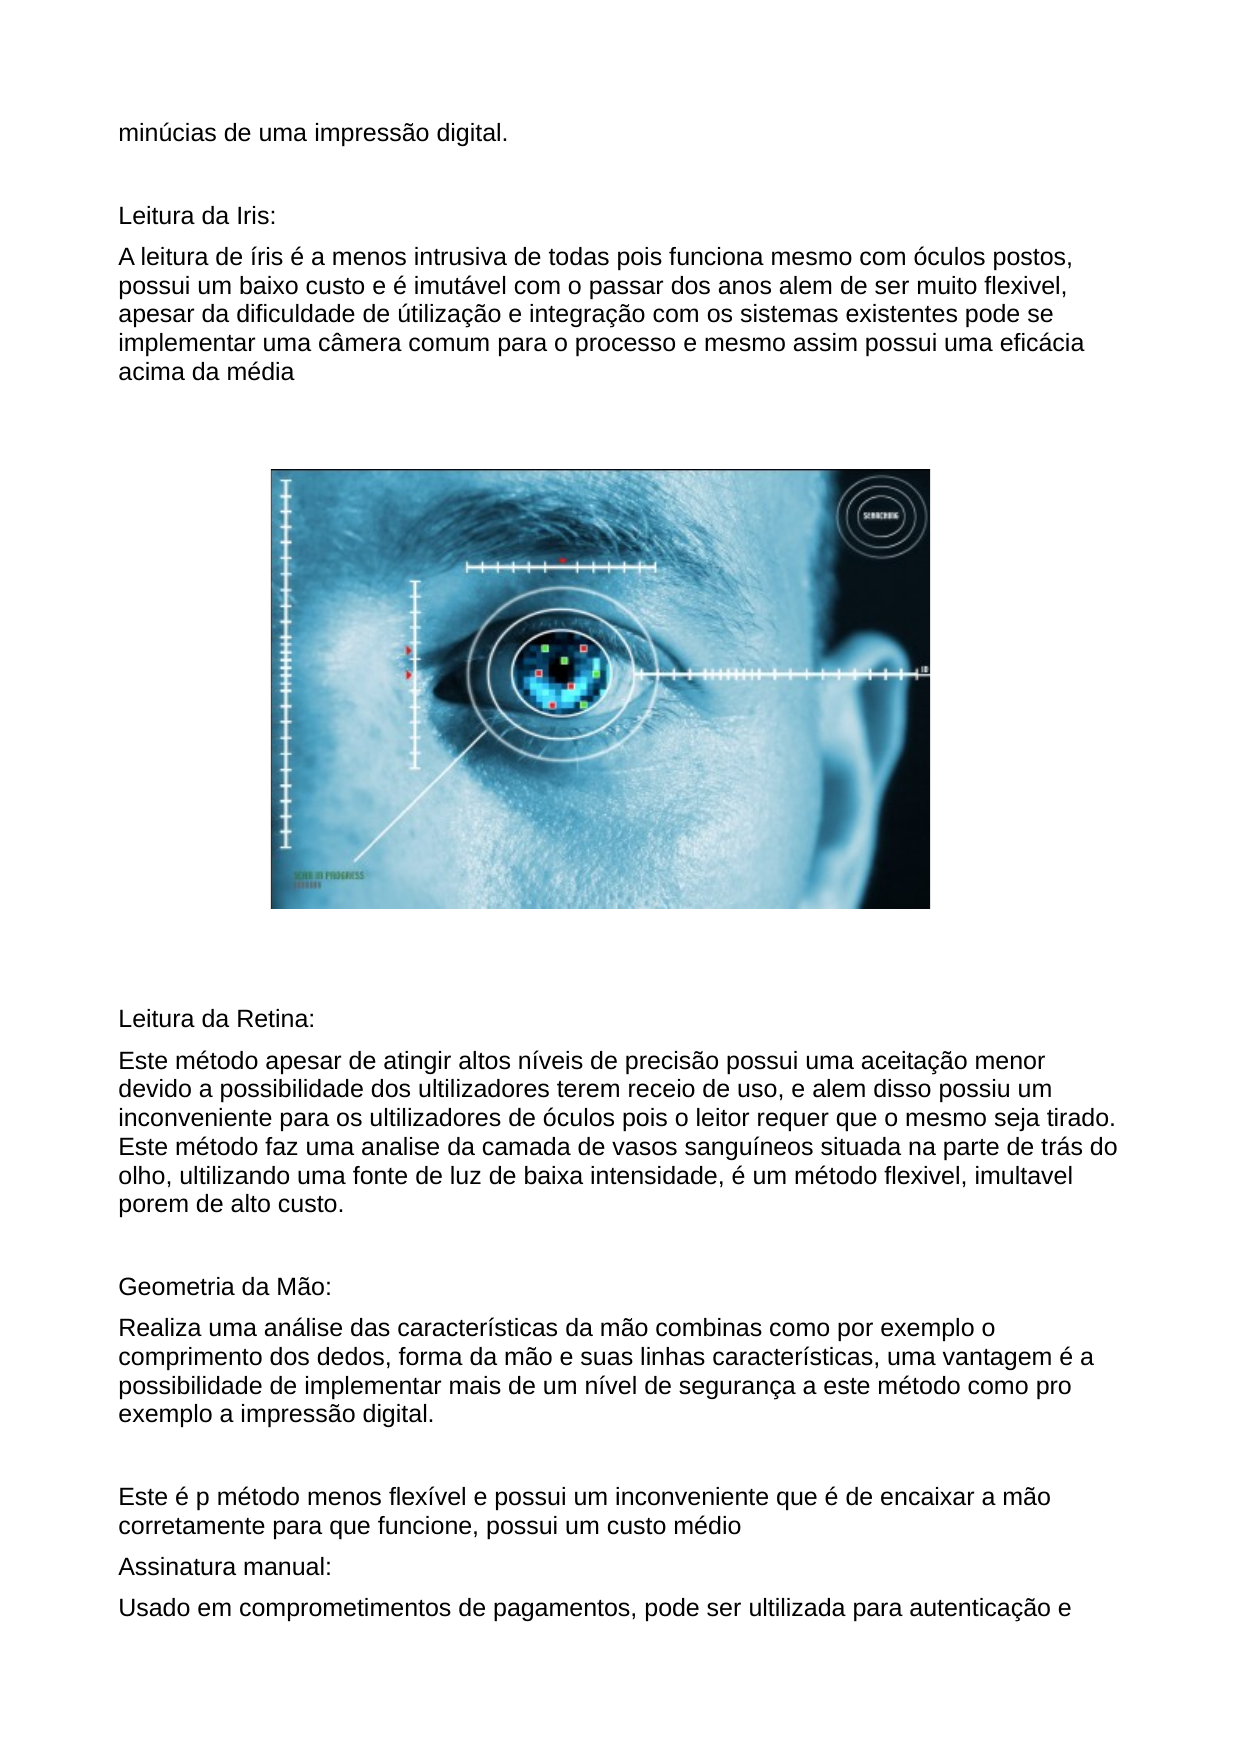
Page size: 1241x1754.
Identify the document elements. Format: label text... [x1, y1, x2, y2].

text Leitura da Retina: [118, 1004, 1122, 1033]
text Este é p método menos flexível e possui um inconveniente que é de encaixar a mão corretamente para que funcione, possui um custo médio [118, 1482, 1122, 1539]
text A leitura de íris é a menos intrusiva de todas pois funciona mesmo com óculos postos, possui um baixo custo e é imutável com o passar dos anos alem de ser muito flexivel, apesar da dificuldade de útilização e integração com os sistemas existentes pode se implementar uma câmera comum para o processo e mesmo assim possui uma eficácia acima da média [118, 242, 1122, 386]
text Assinatura manual: [118, 1552, 1122, 1581]
text Este método apesar de atingir altos níveis de precisão possui uma aceitação menor devido a possibilidade dos ultilizadores terem receio de uso, e alem disso possiu um inconveniente para os ultilizadores de óculos pois o leitor requer que o mesmo seja tirado. Este método faz uma analise da camada de vasos sanguíneos situada na parte de trás do olho, ultilizando uma fonte de luz de baixa intensidade, é um método flexivel, imultavel porem de alto custo. [118, 1046, 1122, 1218]
picture [270, 469, 930, 909]
text Geometria da Mão: [118, 1272, 1122, 1301]
text Usado em comprometimentos de pagamentos, pode ser ultilizada para autenticação e [118, 1593, 1122, 1622]
text Realiza uma análise das características da mão combinas como por exemplo o comprimento dos dedos, forma da mão e suas linhas características, uma vantagem é a possibilidade de implementar mais de um nível de segurança a este método como pro exemplo a impressão digital. [118, 1313, 1122, 1428]
text minúcias de uma impressão digital. [118, 118, 1122, 147]
text Leitura da Iris: [118, 201, 1122, 229]
